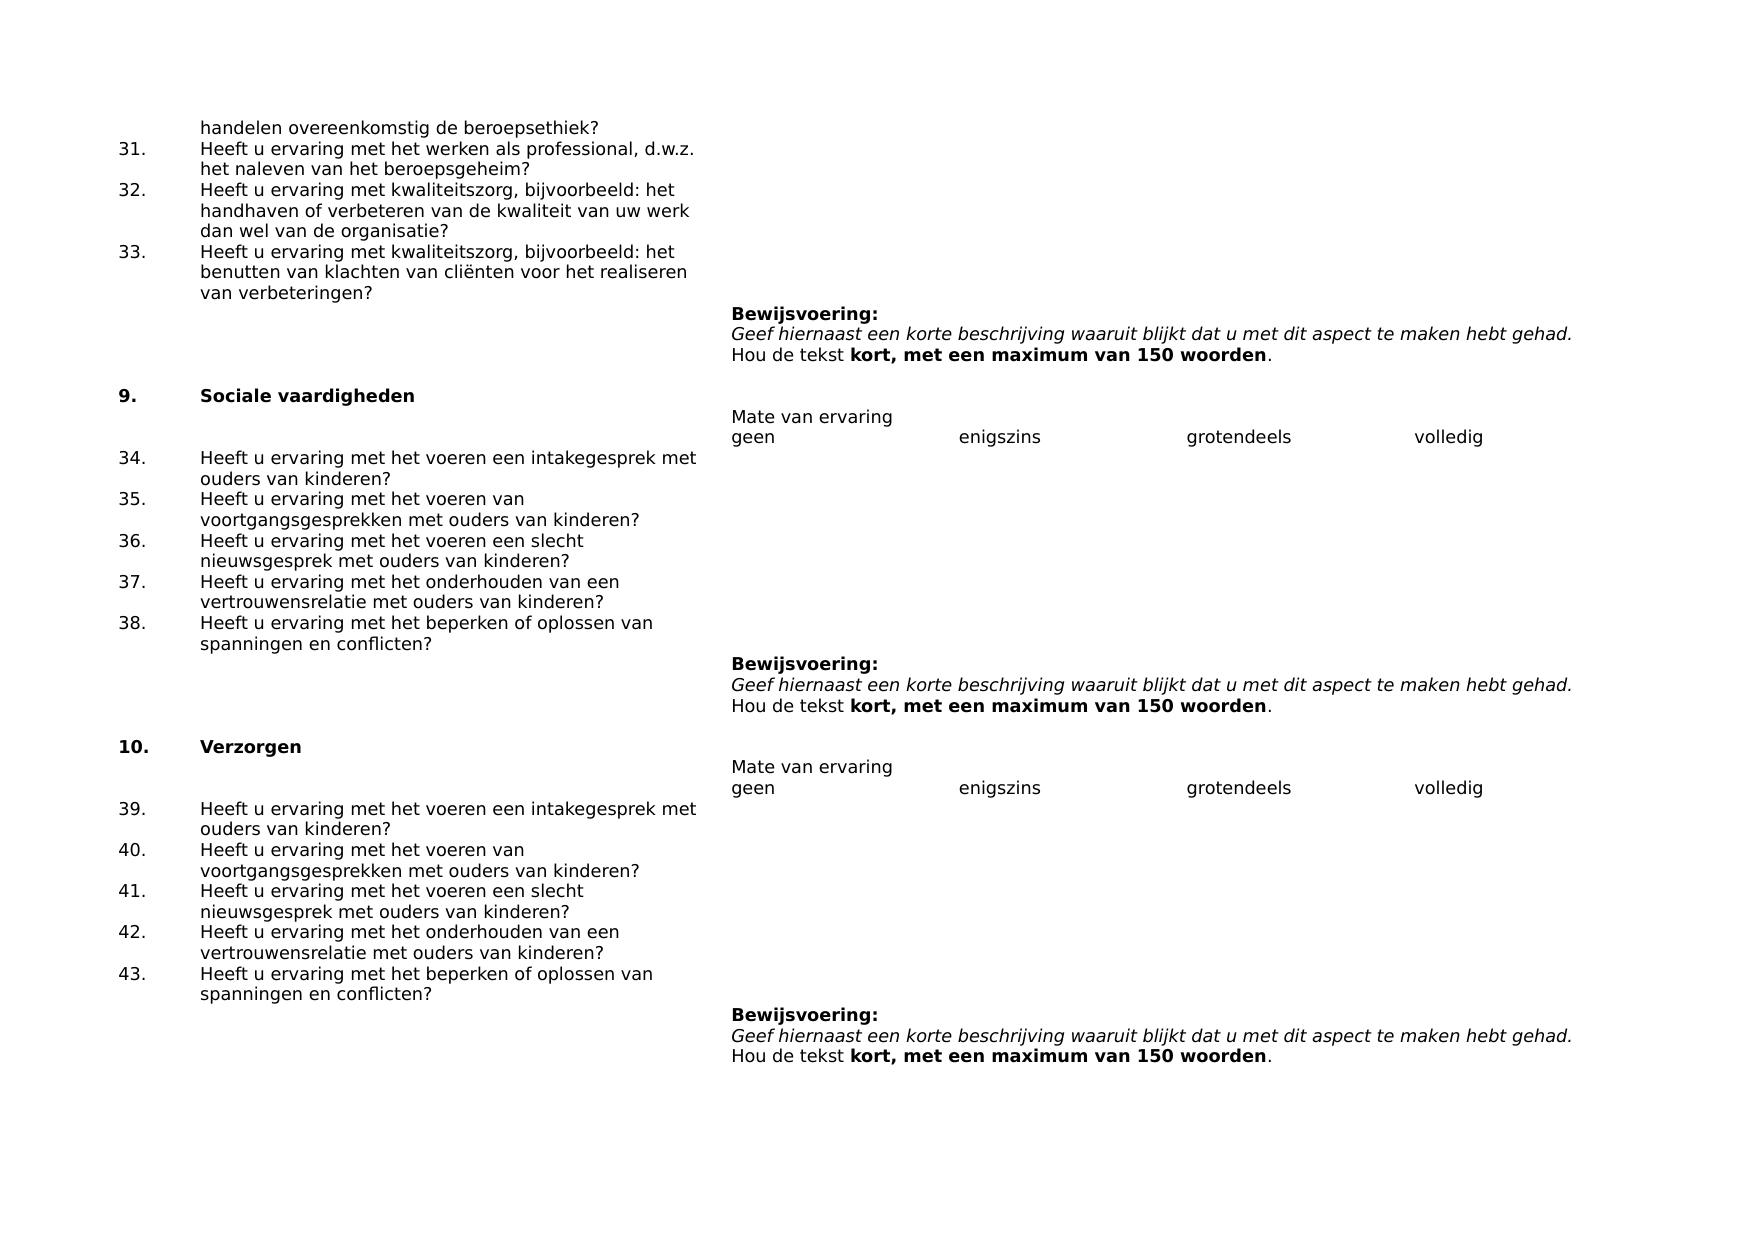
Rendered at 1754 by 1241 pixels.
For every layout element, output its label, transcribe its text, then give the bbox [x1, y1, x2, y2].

table_cell [953, 139, 1180, 180]
table_cell [725, 386, 953, 407]
table_cell Heeft u ervaring met het voeren een slecht nieuwsgesprek met ouders van kinderen? [194, 881, 725, 922]
table_cell [1408, 489, 1636, 531]
table_cell [1180, 118, 1408, 139]
table_cell [1408, 448, 1636, 489]
table_cell [1408, 964, 1636, 1005]
table_cell Bewijsvoering: Geef hiernaast een korte beschrijving waaruit blijkt dat u met dit aspect te maken hebt gehad. Hou de tekst kort, met een maximum van 150 woorden. [725, 304, 1636, 366]
table_cell Heeft u ervaring met het werken als professional, d.w.z. het naleven van het beroepsgeheim? [194, 139, 725, 180]
table_cell 34. [118, 448, 194, 489]
table_cell Mate van ervaring [725, 758, 1636, 778]
table_cell [725, 881, 953, 922]
table_cell [1408, 737, 1636, 757]
table_cell 10. [118, 737, 194, 757]
table_cell [953, 180, 1180, 242]
table_cell geen [725, 428, 953, 448]
table_cell [1408, 716, 1636, 737]
table_cell 43. [118, 964, 194, 1005]
table_cell Bewijsvoering: Geef hiernaast een korte beschrijving waaruit blijkt dat u met dit aspect te maken hebt gehad. Hou de tekst kort, met een maximum van 150 woorden. [725, 654, 1636, 716]
table_cell Heeft u ervaring met het onderhouden van een vertrouwensrelatie met ouders van kinderen? [194, 923, 725, 964]
table_cell [118, 118, 194, 139]
table_cell Heeft u ervaring met het beperken of oplossen van spanningen en conflicten? [194, 964, 725, 1005]
table_cell [1408, 840, 1636, 881]
table_cell [1408, 180, 1636, 242]
table_cell [118, 1005, 194, 1067]
table_cell [1180, 448, 1408, 489]
table_cell [118, 758, 194, 778]
table_cell [194, 716, 725, 737]
table_cell [725, 118, 953, 139]
table_cell [118, 304, 194, 366]
table_cell [725, 737, 953, 757]
table_cell [725, 923, 953, 964]
table_cell Heeft u ervaring met het voeren een slecht nieuwsgesprek met ouders van kinderen? [194, 531, 725, 572]
table_cell grotendeels [1180, 778, 1408, 799]
table_cell [1408, 118, 1636, 139]
table_cell [1408, 572, 1636, 613]
table_cell [118, 716, 194, 737]
table_cell [1180, 881, 1408, 922]
table_cell 42. [118, 923, 194, 964]
table_cell [1408, 531, 1636, 572]
table_cell [1180, 242, 1408, 304]
table_cell [725, 366, 953, 386]
table_cell volledig [1408, 428, 1636, 448]
table_cell Bewijsvoering: Geef hiernaast een korte beschrijving waaruit blijkt dat u met dit aspect te maken hebt gehad. Hou de tekst kort, met een maximum van 150 woorden. [725, 1005, 1636, 1067]
table_cell Mate van ervaring [725, 407, 1636, 427]
table_cell [725, 448, 953, 489]
table_cell Heeft u ervaring met het voeren van voortgangsgesprekken met ouders van kinderen? [194, 840, 725, 881]
table_cell [1408, 881, 1636, 922]
table_cell [725, 613, 953, 654]
table_cell enigszins [953, 778, 1180, 799]
table_cell [725, 840, 953, 881]
table_cell [953, 386, 1180, 407]
table_cell grotendeels [1180, 428, 1408, 448]
table_cell geen [725, 778, 953, 799]
table_cell [1408, 799, 1636, 840]
table_cell [1408, 923, 1636, 964]
table_cell [118, 428, 194, 448]
table_cell [118, 778, 194, 799]
table_cell [953, 572, 1180, 613]
table_cell [118, 366, 194, 386]
table_cell [1180, 799, 1408, 840]
table_cell [953, 923, 1180, 964]
table_cell 39. [118, 799, 194, 840]
table_cell [953, 881, 1180, 922]
table_cell [194, 654, 725, 716]
table_cell [953, 531, 1180, 572]
table_cell [1180, 531, 1408, 572]
table_cell [1180, 572, 1408, 613]
table_cell [1180, 139, 1408, 180]
table_cell [1180, 613, 1408, 654]
table_cell [118, 407, 194, 427]
table_cell [1408, 386, 1636, 407]
table_cell Sociale vaardigheden [194, 386, 725, 407]
table_cell [953, 242, 1180, 304]
table_cell 40. [118, 840, 194, 881]
table_cell 36. [118, 531, 194, 572]
table_cell 32. [118, 180, 194, 242]
table_cell [953, 716, 1180, 737]
table_cell [194, 304, 725, 366]
table_cell [194, 366, 725, 386]
table_cell [725, 180, 953, 242]
table_cell [725, 139, 953, 180]
table_cell [725, 531, 953, 572]
table_cell [953, 118, 1180, 139]
table_cell Heeft u ervaring met kwaliteitszorg, bijvoorbeeld: het benutten van klachten van cliënten voor het realiseren van verbeteringen? [194, 242, 725, 304]
table_cell 38. [118, 613, 194, 654]
table_cell [194, 1005, 725, 1067]
table_cell [1408, 613, 1636, 654]
table_cell Heeft u ervaring met kwaliteitszorg, bijvoorbeeld: het handhaven of verbeteren van de kwaliteit van uw werk dan wel van de organisatie? [194, 180, 725, 242]
table_cell [953, 448, 1180, 489]
table_cell [1180, 737, 1408, 757]
table_cell [194, 758, 725, 778]
table_cell [1180, 386, 1408, 407]
table_cell volledig [1408, 778, 1636, 799]
table_cell [194, 778, 725, 799]
table_cell [953, 799, 1180, 840]
table_cell [1408, 366, 1636, 386]
table_cell [1180, 964, 1408, 1005]
table_cell [1180, 840, 1408, 881]
table_cell enigszins [953, 428, 1180, 448]
table_cell [953, 366, 1180, 386]
table_cell 35. [118, 489, 194, 531]
table_cell [953, 613, 1180, 654]
table_cell Heeft u ervaring met het voeren van voortgangsgesprekken met ouders van kinderen? [194, 489, 725, 531]
table_cell [953, 964, 1180, 1005]
table_cell [953, 737, 1180, 757]
table_cell [118, 654, 194, 716]
table_cell [1408, 242, 1636, 304]
table_cell [1180, 489, 1408, 531]
table_cell Heeft u ervaring met het onderhouden van een vertrouwensrelatie met ouders van kinderen? [194, 572, 725, 613]
table_cell 41. [118, 881, 194, 922]
table_cell 37. [118, 572, 194, 613]
table_cell [725, 799, 953, 840]
table_cell [1180, 366, 1408, 386]
table_cell [725, 964, 953, 1005]
table_cell [194, 428, 725, 448]
table_cell Heeft u ervaring met het voeren een intakegesprek met ouders van kinderen? [194, 799, 725, 840]
table_cell Verzorgen [194, 737, 725, 757]
table_cell [725, 572, 953, 613]
table_cell 9. [118, 386, 194, 407]
table_cell [1180, 180, 1408, 242]
table_cell 31. [118, 139, 194, 180]
table_cell [725, 716, 953, 737]
table_cell [953, 489, 1180, 531]
table_cell Heeft u ervaring met het beperken of oplossen van spanningen en conflicten? [194, 613, 725, 654]
table_cell 33. [118, 242, 194, 304]
table_cell [1180, 923, 1408, 964]
table_cell [1180, 716, 1408, 737]
table_cell [953, 840, 1180, 881]
table_cell [725, 489, 953, 531]
table_cell Heeft u ervaring met het voeren een intakegesprek met ouders van kinderen? [194, 448, 725, 489]
table_cell [194, 407, 725, 427]
table_cell handelen overeenkomstig de beroepsethiek? [194, 118, 725, 139]
table_cell [1408, 139, 1636, 180]
table_cell [725, 242, 953, 304]
